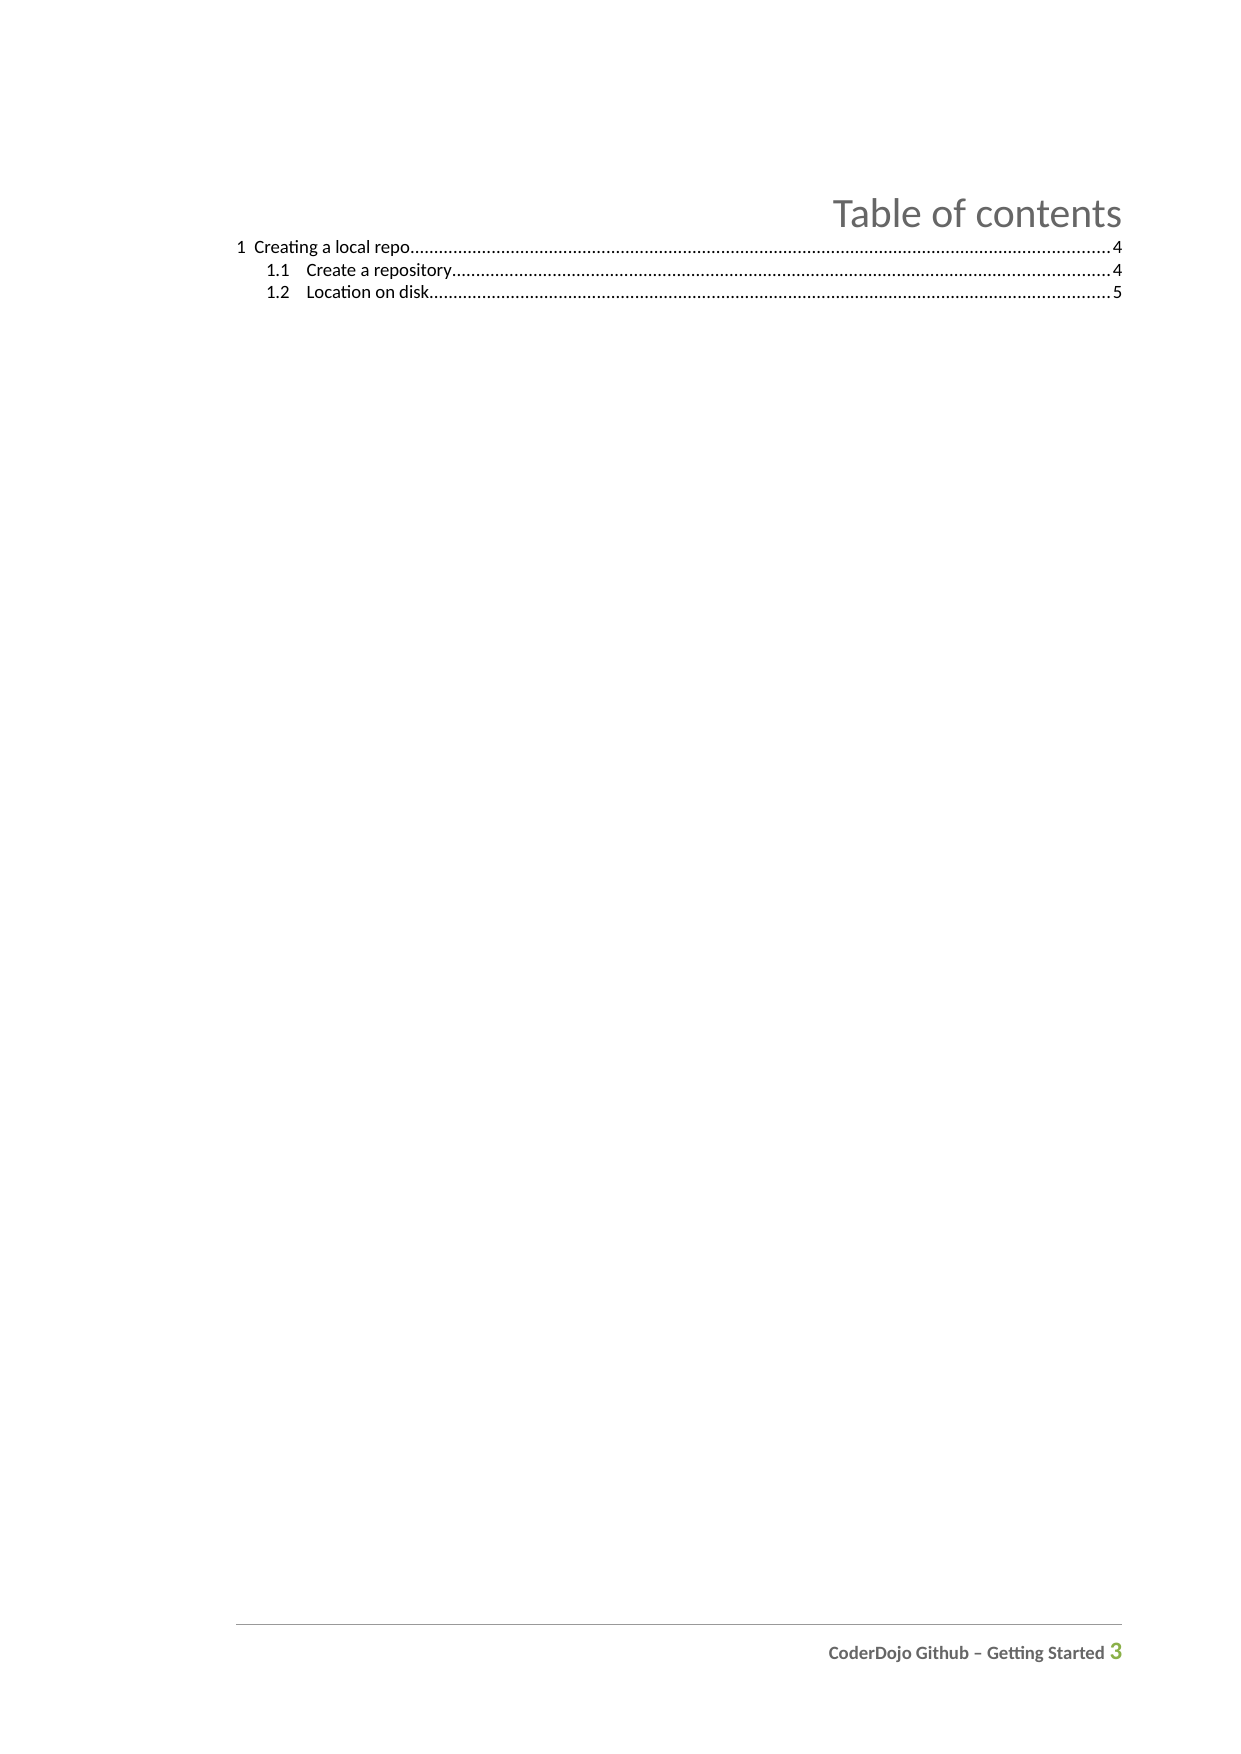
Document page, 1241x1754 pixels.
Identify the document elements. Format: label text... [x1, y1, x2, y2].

subtitle Table of contents [236, 195, 1122, 235]
text 1 Creating a local repo 4 [236, 235, 1122, 258]
text 1.1 Create a repository 4 [266, 258, 1122, 281]
text 1.2 Location on disk 5 [266, 281, 1122, 304]
